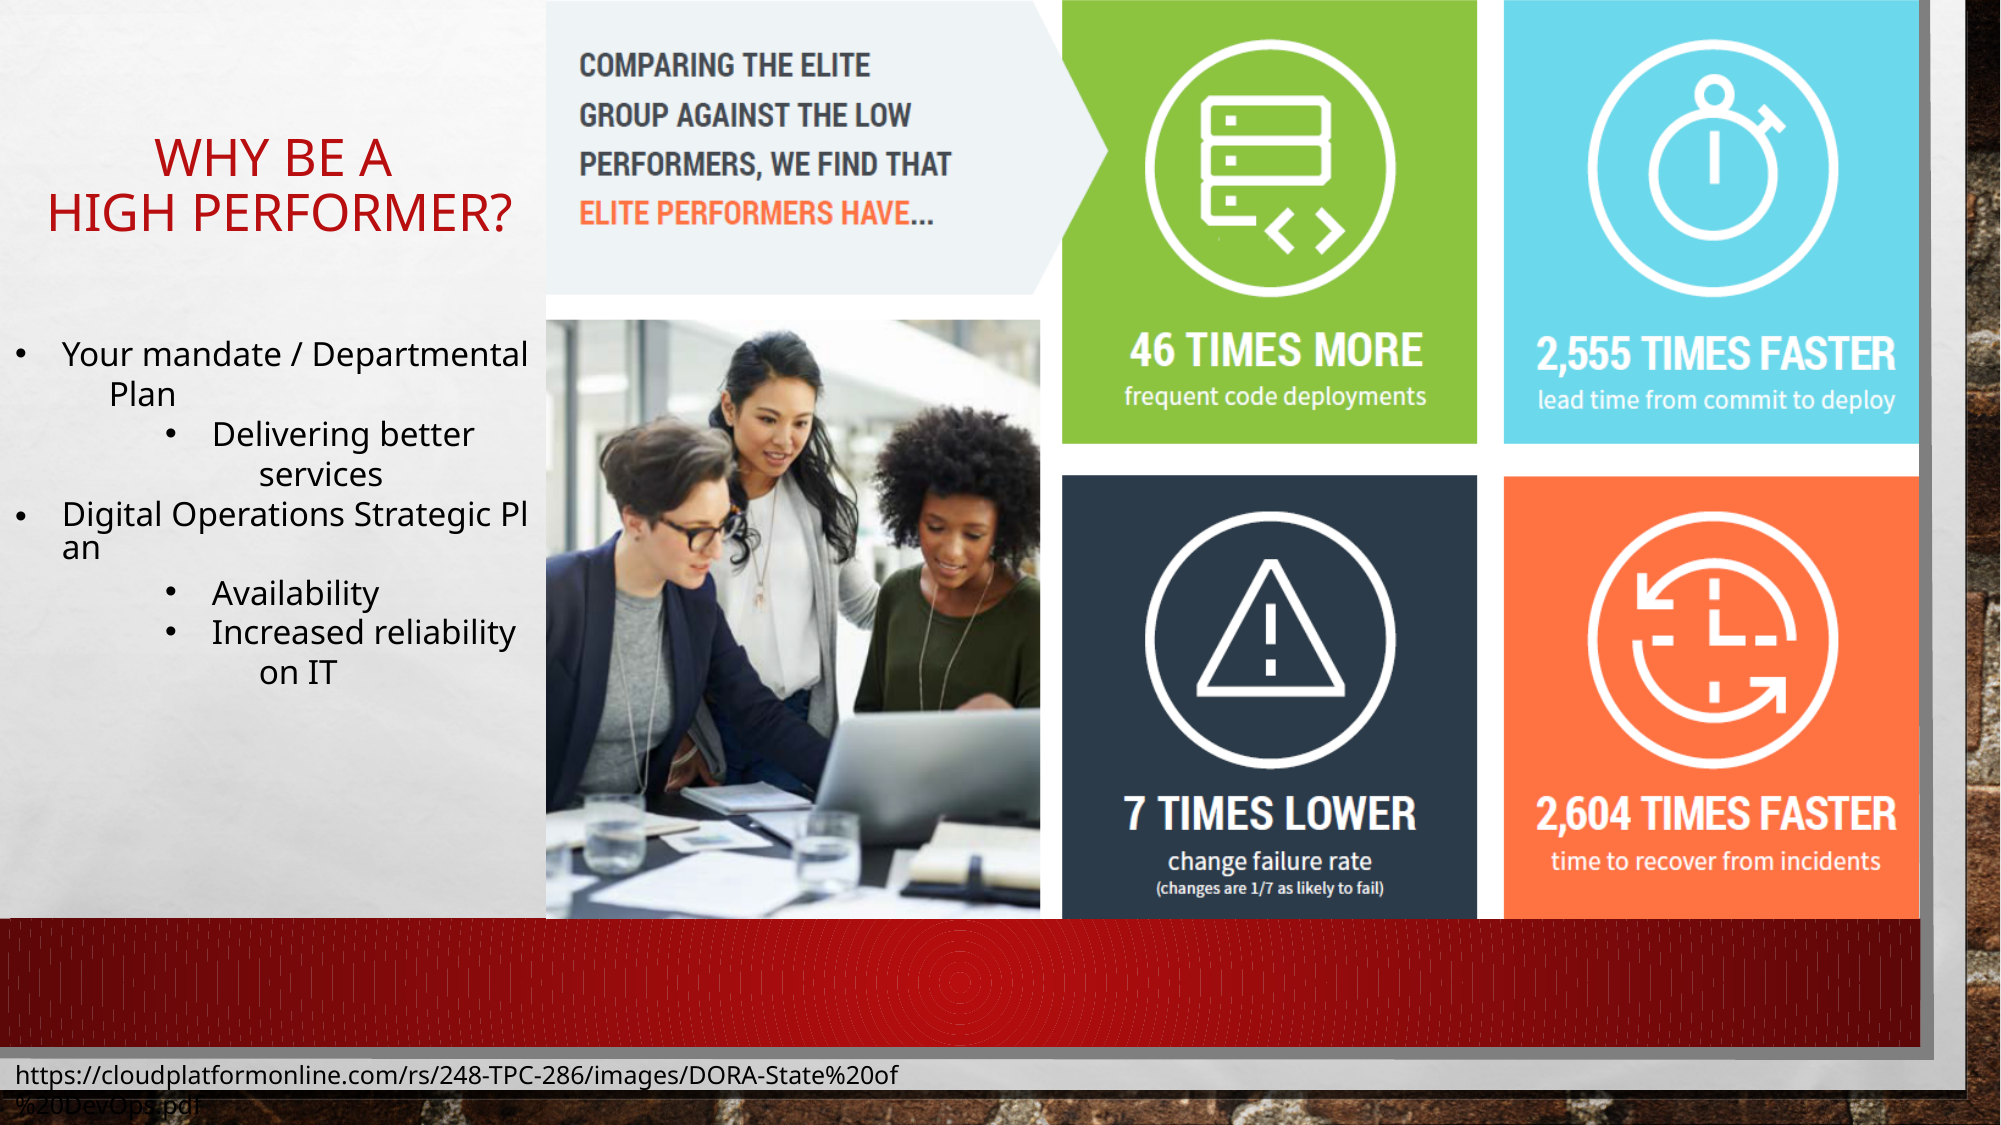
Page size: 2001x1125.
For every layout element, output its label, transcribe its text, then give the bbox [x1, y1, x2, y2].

text_box Your mandate / Departmental Plan Delivering better services Digital Operations Strategic Plan Availability Increased reliability on IT [0, 325, 547, 543]
title Why be a high performer? [0, 85, 546, 251]
text_box https://cloudplatformonline.com/rs/248-TPC-286/images/DORA-State%20of%20DevOps.pdf [0, 1052, 1000, 1125]
picture [546, 0, 1919, 919]
